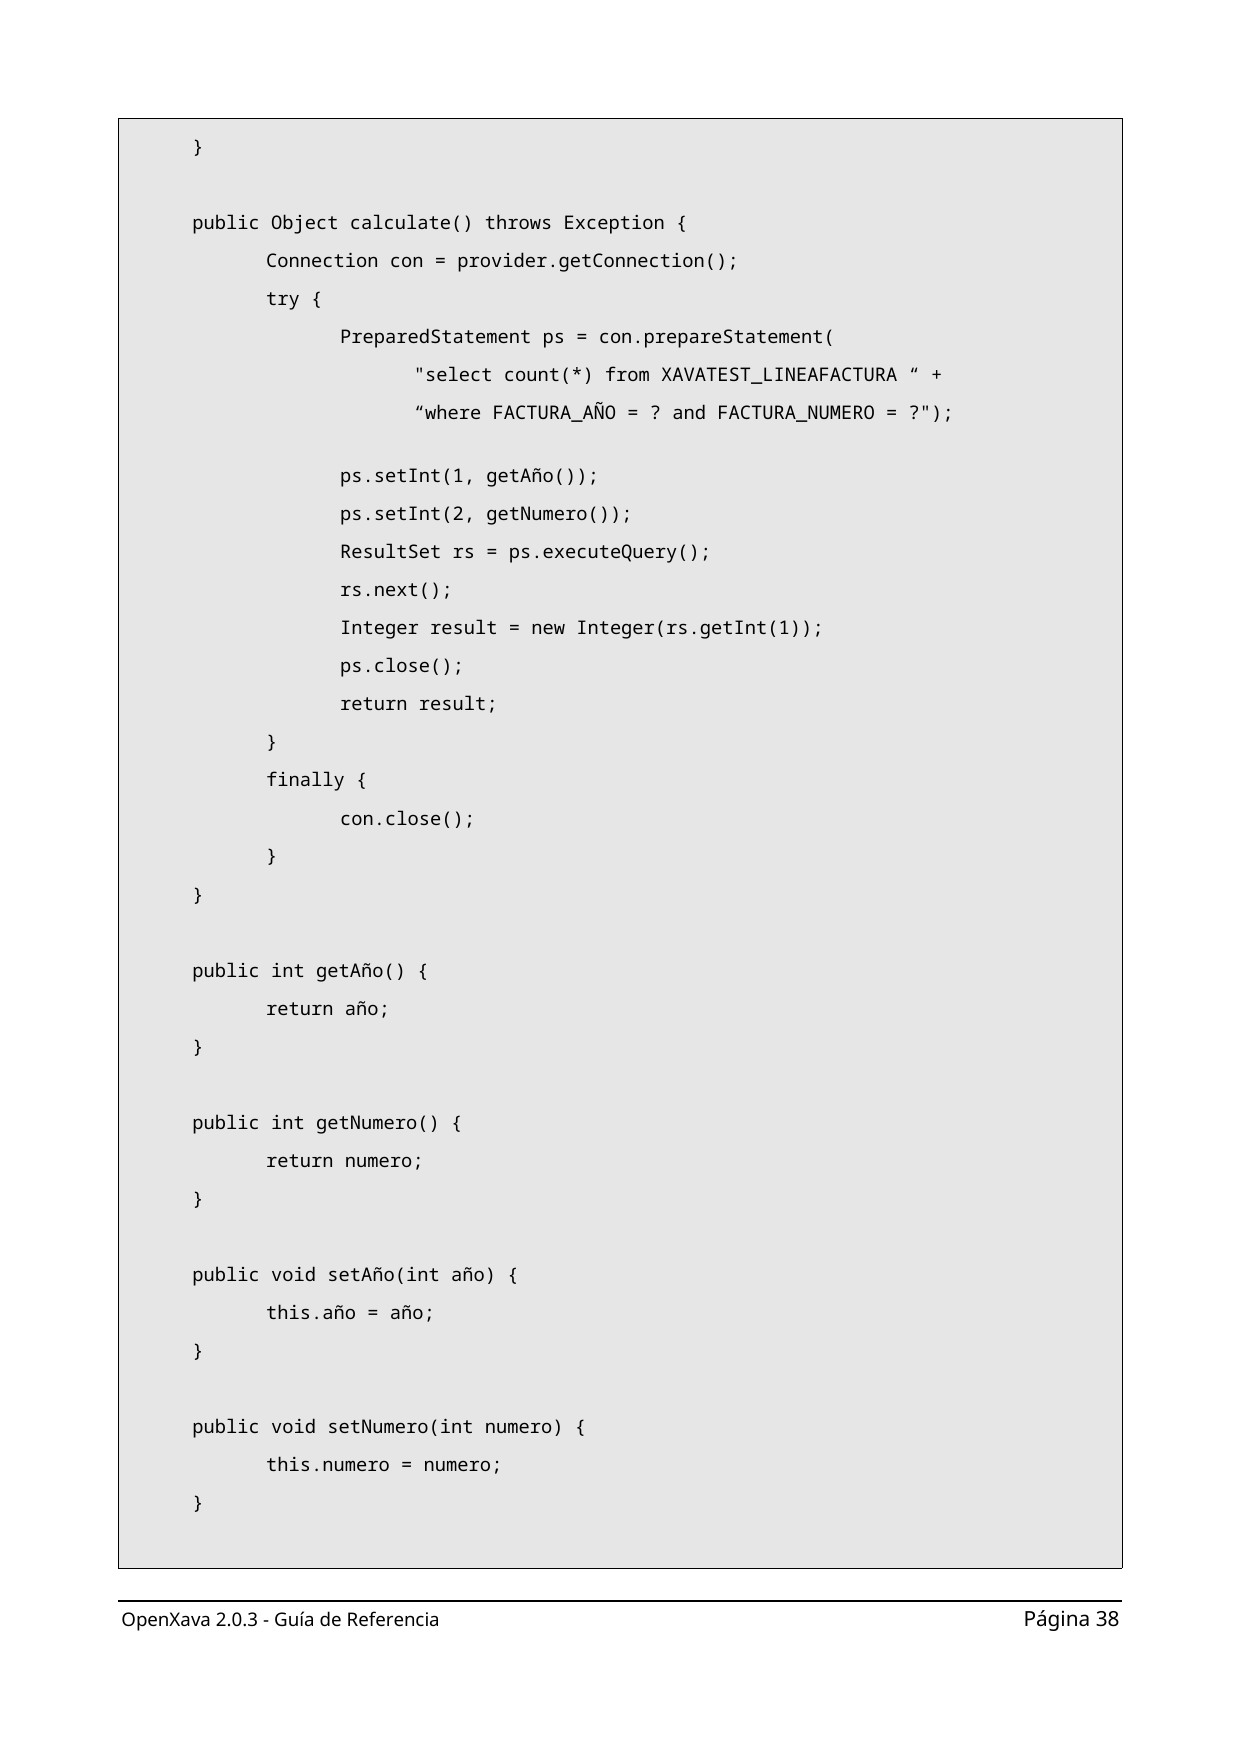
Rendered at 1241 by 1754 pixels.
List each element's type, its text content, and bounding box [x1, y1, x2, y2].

text public void setAño(int año) { [119, 1246, 1122, 1284]
text finally { [119, 752, 1122, 790]
text rs.next(); [119, 562, 1122, 600]
text } [119, 119, 1122, 156]
text } [119, 866, 1122, 904]
text this.numero = numero; [119, 1436, 1122, 1474]
text public int getNumero() { [119, 1094, 1122, 1132]
text public Object calculate() throws Exception { [119, 194, 1122, 232]
text "select count(*) from XAVATEST_LINEAFACTURA “ + [119, 346, 1122, 384]
text } [119, 1322, 1122, 1360]
text } [119, 828, 1122, 866]
text ResultSet rs = ps.executeQuery(); [119, 524, 1122, 562]
text “where FACTURA_AÑO = ? and FACTURA_NUMERO = ?"); [119, 384, 1122, 448]
text } [119, 1474, 1122, 1512]
text public int getAño() { [119, 942, 1122, 980]
text this.año = año; [119, 1284, 1122, 1322]
text return numero; [119, 1132, 1122, 1170]
text try { [119, 270, 1122, 308]
text ps.setInt(2, getNumero()); [119, 486, 1122, 524]
text } [119, 714, 1122, 752]
text Integer result = new Integer(rs.getInt(1)); [119, 600, 1122, 638]
text ps.setInt(1, getAño()); [119, 448, 1122, 486]
text return año; [119, 980, 1122, 1018]
text PreparedStatement ps = con.prepareStatement( [119, 308, 1122, 346]
text } [119, 1018, 1122, 1056]
text } [119, 1170, 1122, 1208]
text public void setNumero(int numero) { [119, 1398, 1122, 1436]
text ps.close(); [119, 638, 1122, 676]
text con.close(); [119, 790, 1122, 828]
text Connection con = provider.getConnection(); [119, 232, 1122, 270]
text return result; [119, 676, 1122, 714]
